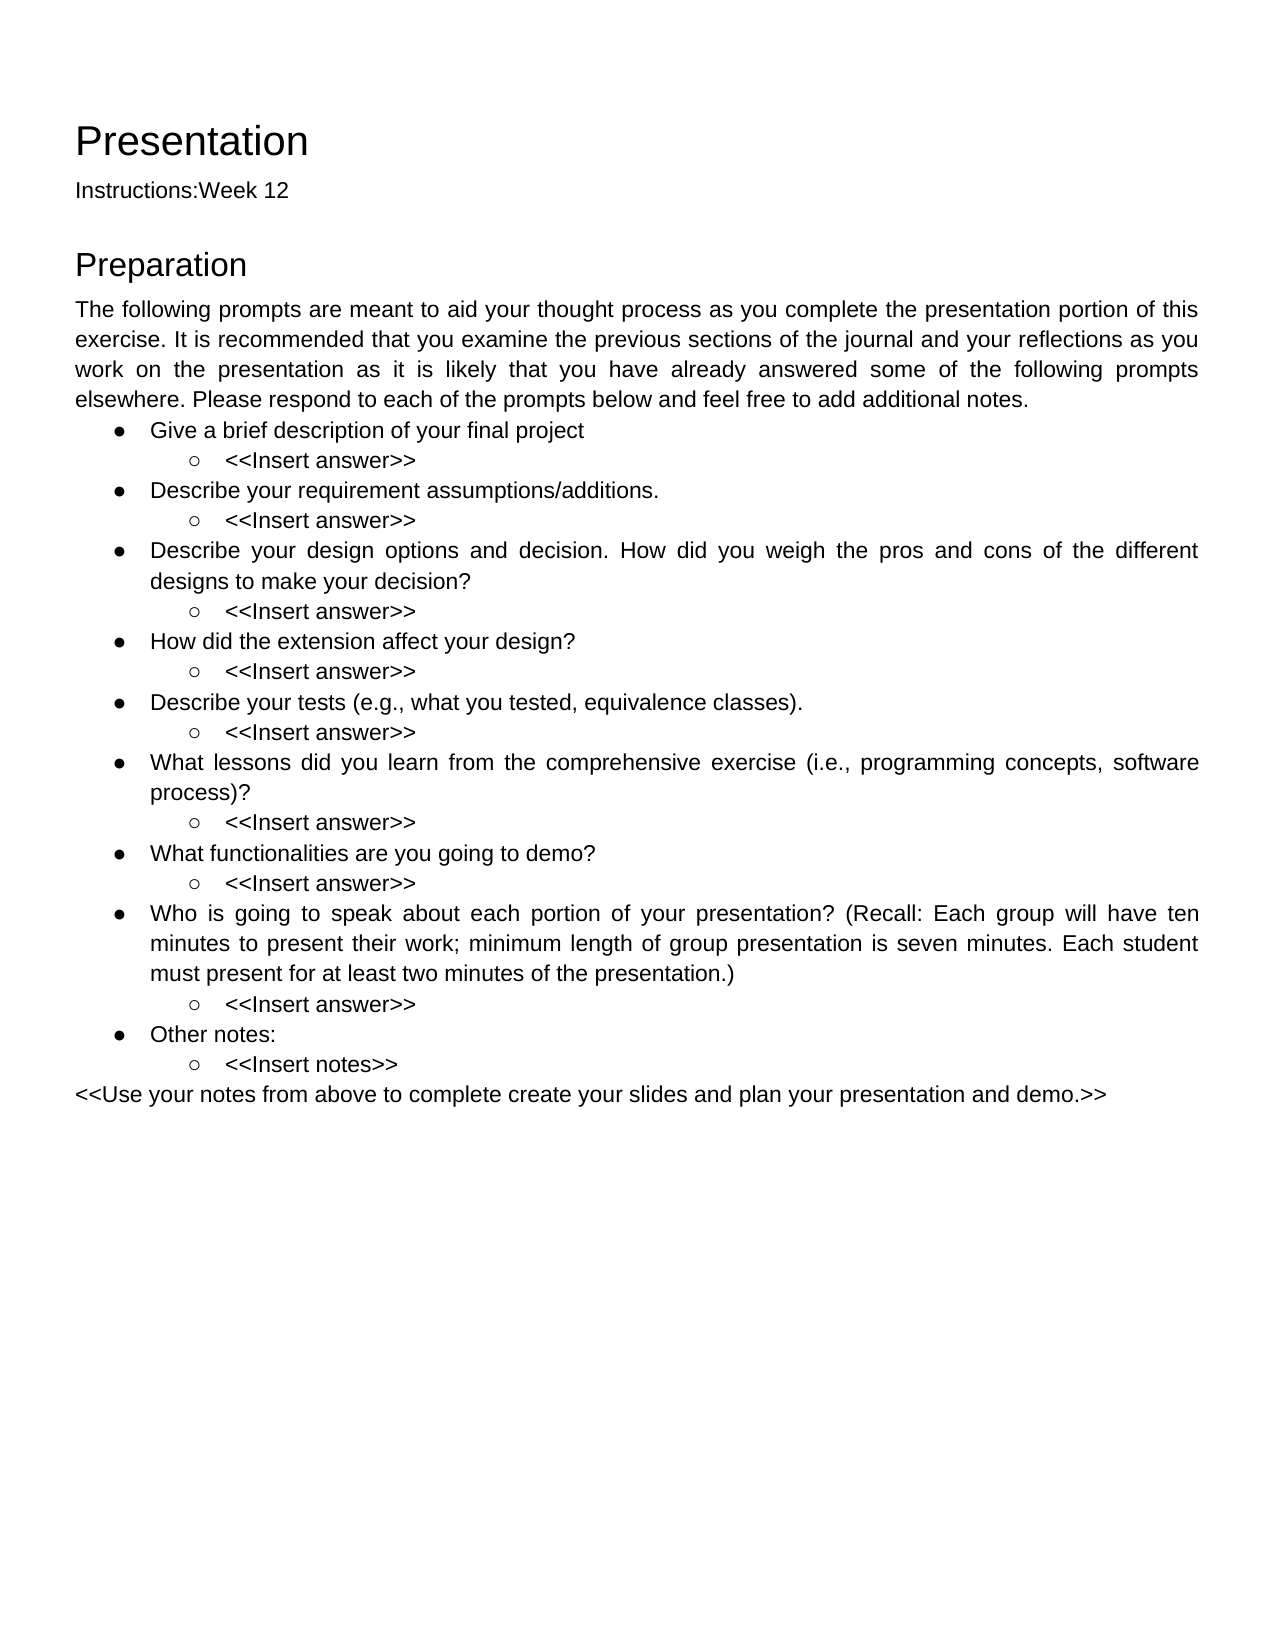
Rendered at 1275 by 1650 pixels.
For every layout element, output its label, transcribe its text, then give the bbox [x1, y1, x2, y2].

text <<Use your notes from above to complete create your slides and plan your presentation and demo.>> [75, 1081, 1200, 1107]
subtitle Preparation [75, 245, 1200, 283]
list <<Insert answer>> [187, 991, 1200, 1017]
list <<Insert answer>> [187, 658, 1200, 684]
text The following prompts are meant to aid your thought process as you complete the presentation portion of this exercise. It is recommended that you examine the previous sections of the journal and your reflections as you work on the presentation as it is likely that you have already answered some of the following prompts elsewhere. Please respond to each of the prompts below and feel free to add additional notes. [75, 296, 1200, 413]
list Who is going to speak about each portion of your presentation? (Recall: Each group will have ten minutes to present their work; minimum length of group presentation is seven minutes. Each student must present for at least two minutes of the presentation.) [112, 900, 1200, 987]
list <<Insert answer>> [187, 719, 1200, 745]
list Describe your tests (e.g., what you tested, equivalence classes). [112, 688, 1200, 715]
list <<Insert answer>> [187, 598, 1200, 624]
subtitle Presentation [75, 117, 1200, 164]
list What functionalities are you going to demo? [112, 839, 1200, 866]
list <<Insert answer>> [187, 870, 1200, 896]
list How did the extension affect your design? [112, 628, 1200, 654]
list Describe your design options and decision. How did you weigh the pros and cons of the different designs to make your decision? [112, 537, 1200, 594]
list Give a brief description of your final project [112, 417, 1200, 443]
list <<Insert answer>> [187, 809, 1200, 836]
list What lessons did you learn from the comprehensive exercise (i.e., programming concepts, software process)? [112, 749, 1200, 805]
list <<Insert notes>> [187, 1051, 1200, 1077]
list Other notes: [112, 1021, 1200, 1047]
list <<Insert answer>> [187, 447, 1200, 473]
list <<Insert answer>> [187, 507, 1200, 533]
text Instructions:Week 12 [75, 177, 1200, 203]
list Describe your requirement assumptions/additions. [112, 477, 1200, 503]
